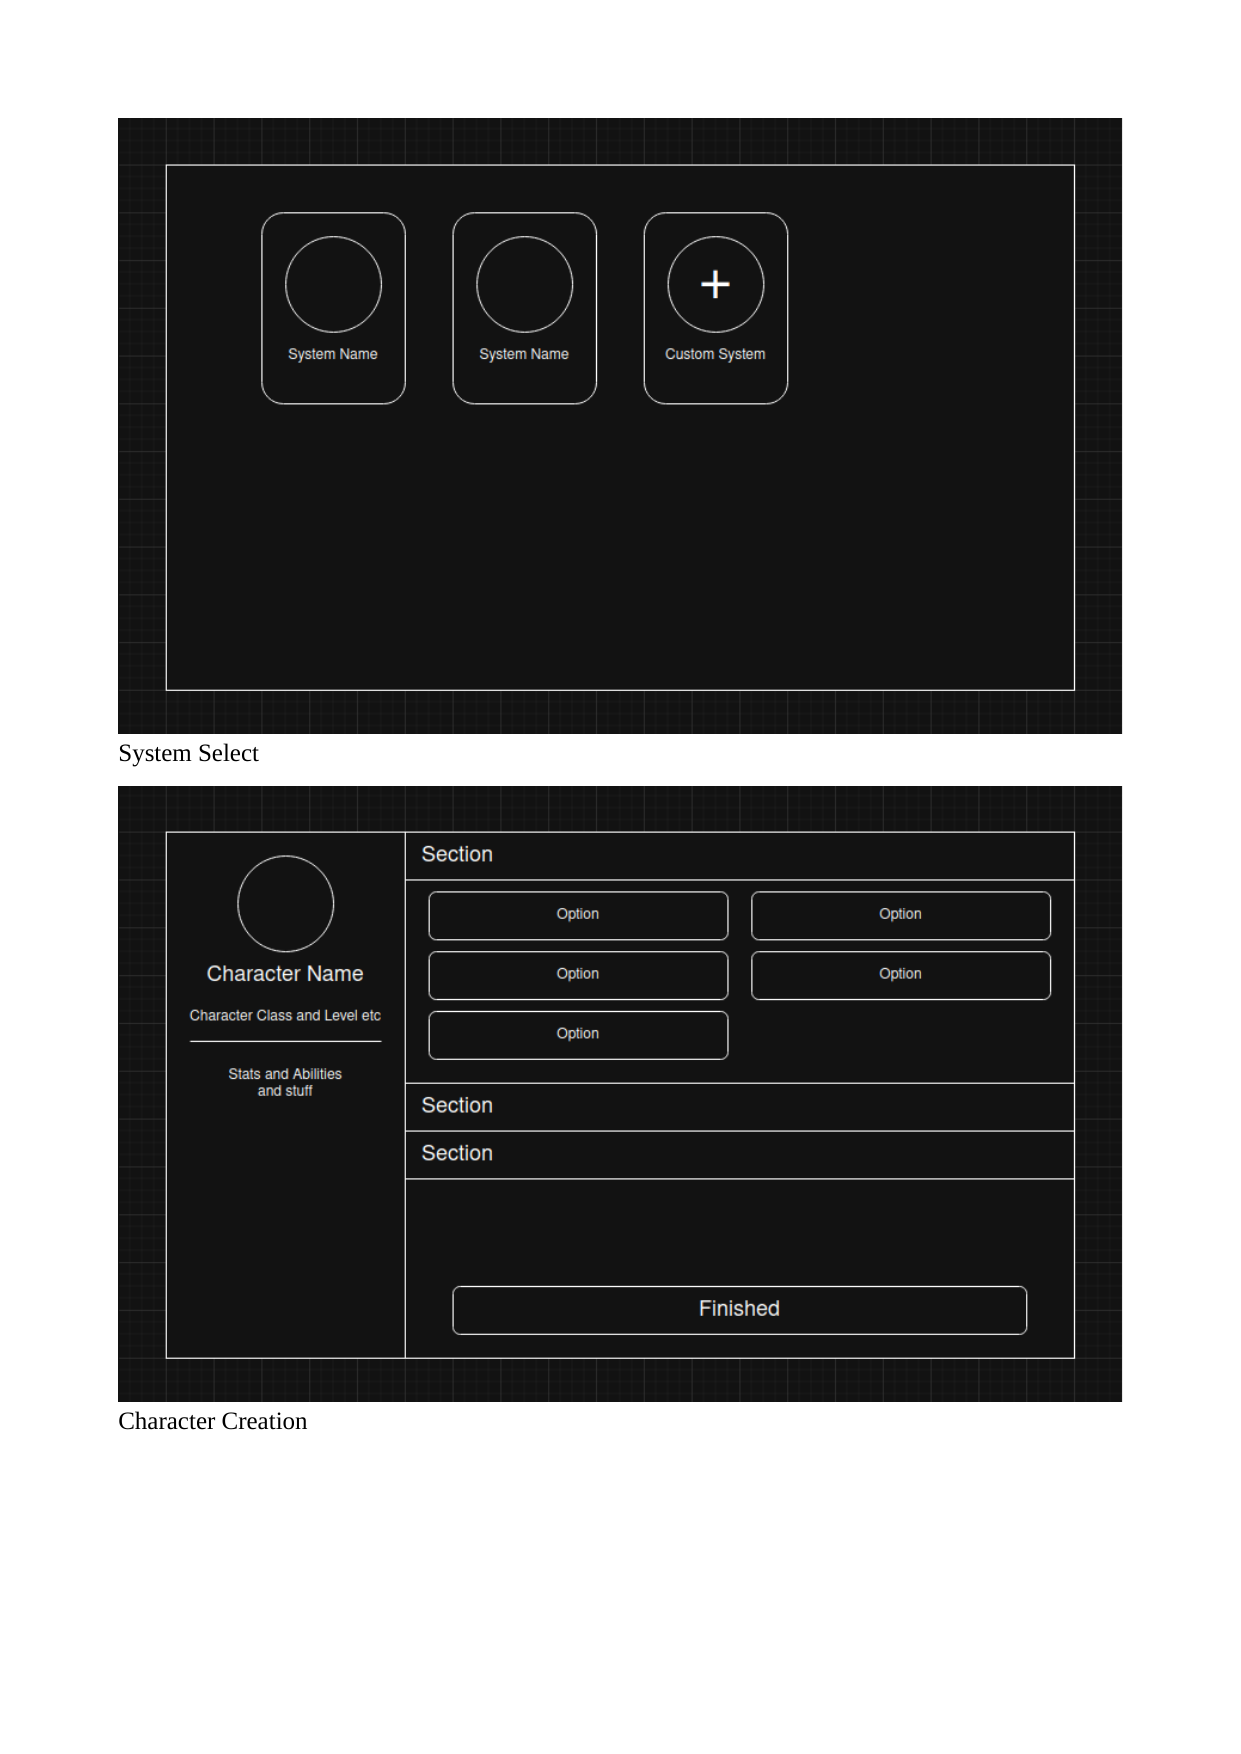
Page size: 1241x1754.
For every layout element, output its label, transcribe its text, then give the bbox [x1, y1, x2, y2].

text System Select [118, 734, 1122, 767]
picture [118, 786, 1123, 1402]
text Character Creation [118, 1402, 1122, 1435]
picture [118, 118, 1123, 734]
